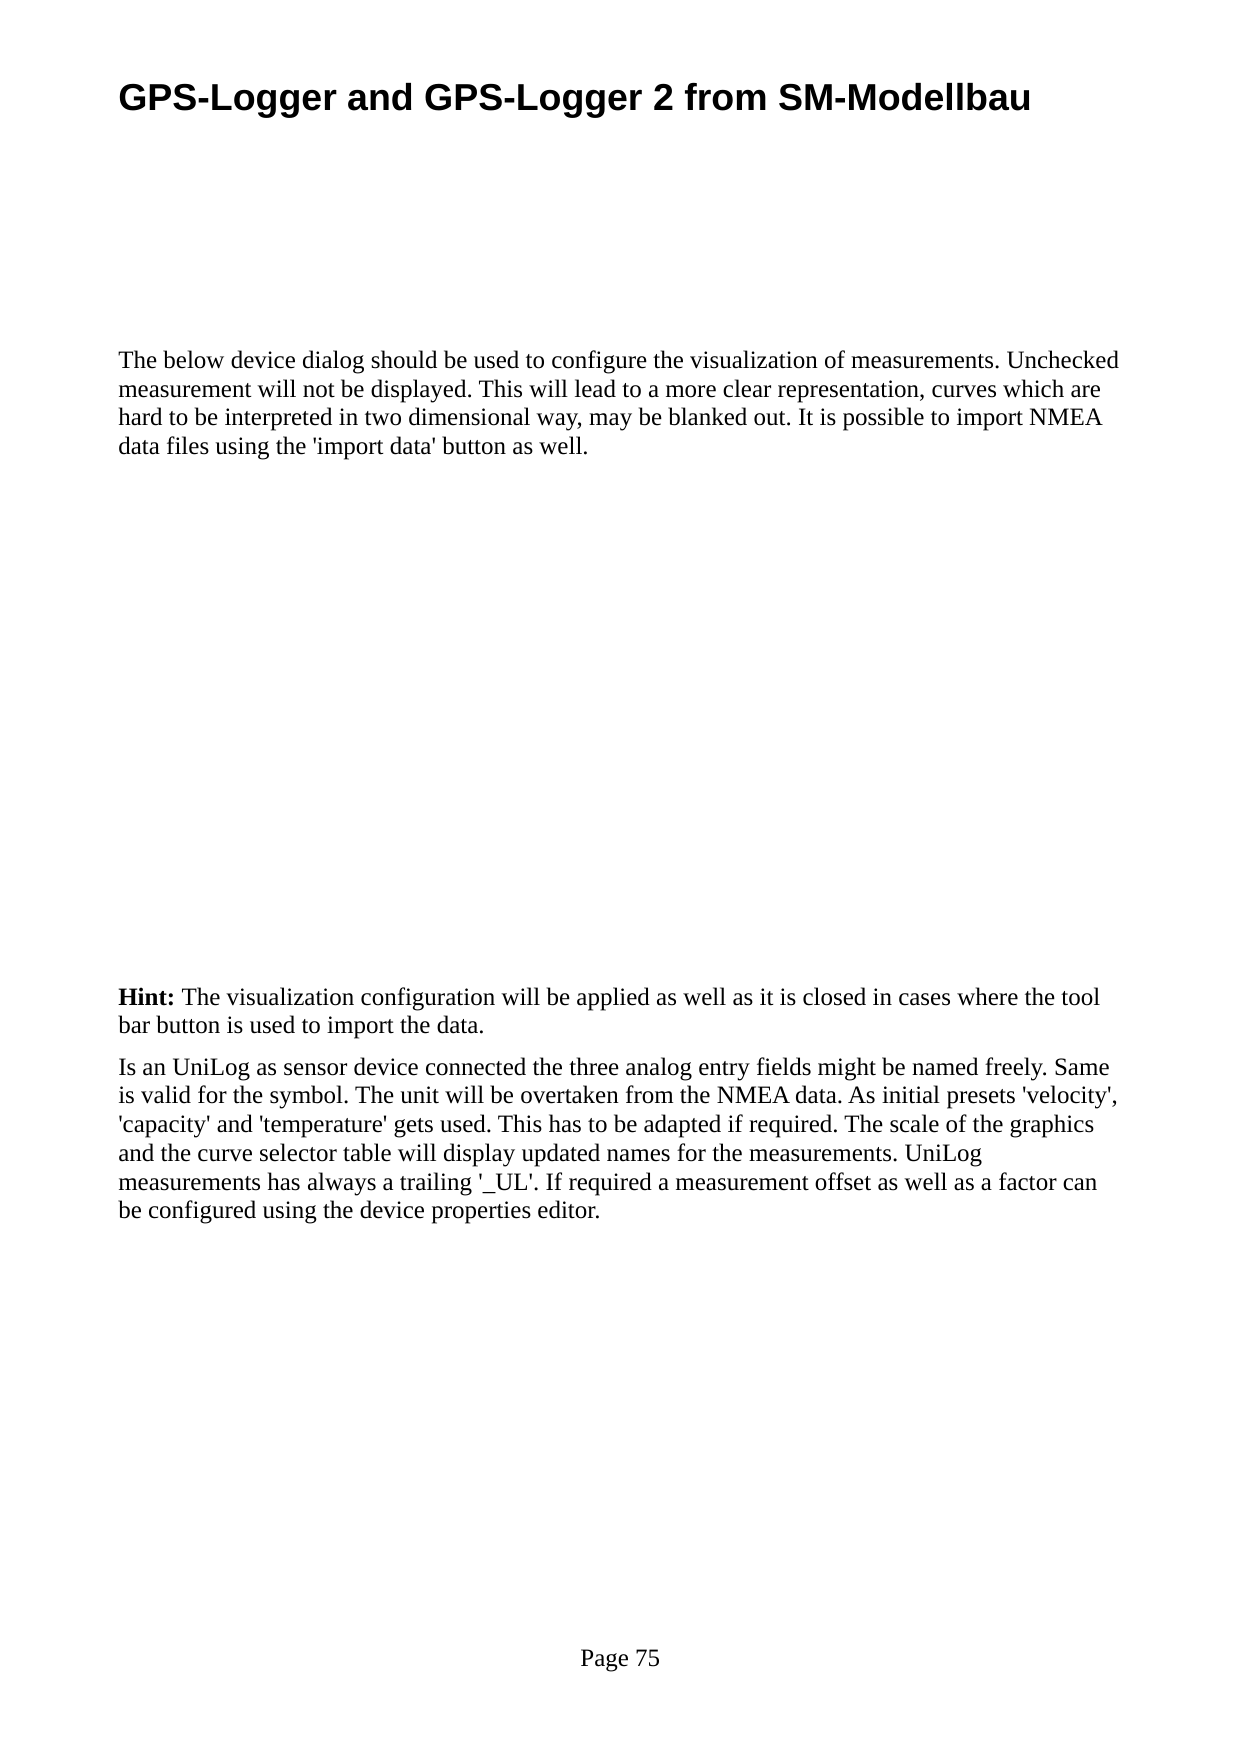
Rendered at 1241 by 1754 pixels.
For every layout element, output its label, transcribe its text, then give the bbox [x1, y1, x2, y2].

subtitle GPS-Logger and GPS-Logger 2 from SM-Modellbau [118, 75, 1122, 118]
text Hint: The visualization configuration will be applied as well as it is closed in cases where the tool bar button is used to import the data. [118, 982, 1122, 1039]
text The below device dialog should be used to configure the visualization of measurements. Unchecked measurement will not be displayed. This will lead to a more clear representation, curves which are hard to be interpreted in two dimensional way, may be blanked out. It is possible to import NMEA data files using the 'import data' button as well. [118, 345, 1122, 460]
text Is an UniLog as sensor device connected the three analog entry fields might be named freely. Same is valid for the symbol. The unit will be overtaken from the NMEA data. As initial presets 'velocity', 'capacity' and 'temperature' gets used. This has to be adapted if required. The scale of the graphics and the curve selector table will display updated names for the measurements. UniLog measurements has always a trailing '_UL'. If required a measurement offset as well as a factor can be configured using the device properties editor. [118, 1052, 1122, 1224]
